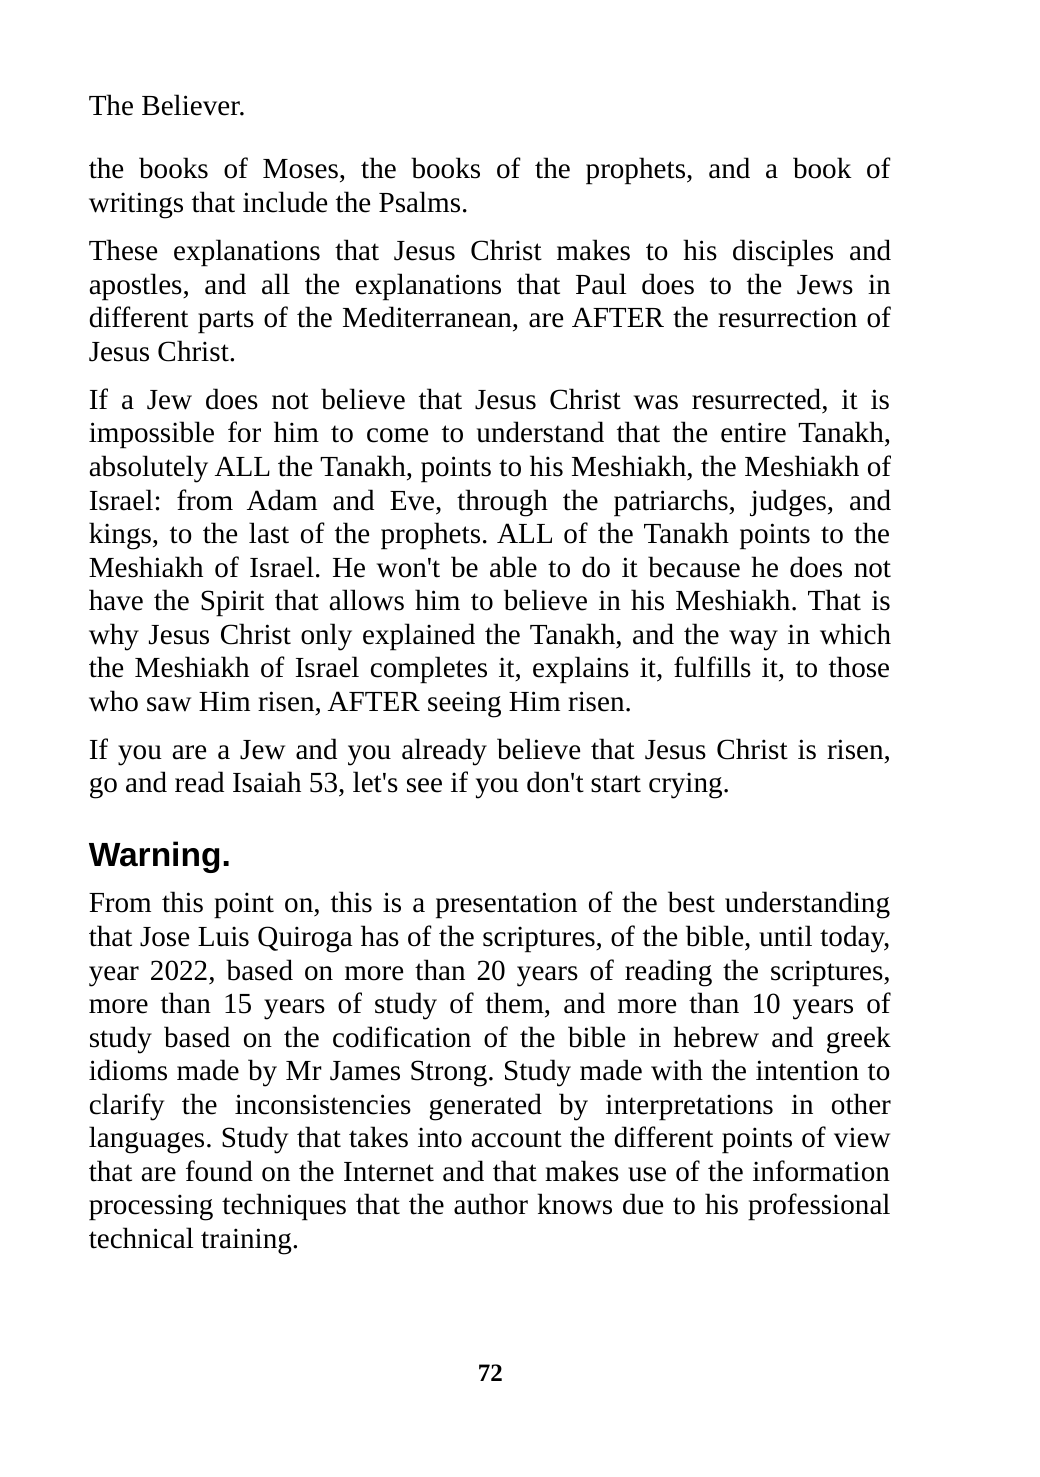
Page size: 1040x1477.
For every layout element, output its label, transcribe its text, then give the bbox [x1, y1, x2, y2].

text If a Jew does not believe that Jesus Christ was resurrected, it is impossible for him to come to understand that the entire Tanakh, absolutely ALL the Tanakh, points to his Meshiakh, the Meshiakh of Israel: from Adam and Eve, through the patriarchs, judges, and kings, to the last of the prophets. ALL of the Tanakh points to the Meshiakh of Israel. He won't be able to do it because he does not have the Spirit that allows him to believe in his Meshiakh. That is why Jesus Christ only explained the Tanakh, and the way in which the Meshiakh of Israel completes it, explains it, fulfills it, to those who saw Him risen, AFTER seeing Him risen. [88, 382, 892, 717]
text If you are a Jew and you already believe that Jesus Christ is risen, go and read Isaiah 53, let's see if you don't start crying. [88, 732, 892, 799]
text From this point on, this is a presentation of the best understanding that Jose Luis Quiroga has of the scriptures, of the bible, until today, year 2022, based on more than 20 years of reading the scriptures, more than 15 years of study of them, and more than 10 years of study based on the codification of the bible in hebrew and greek idioms made by Mr James Strong. Study made with the intention to clarify the inconsistencies generated by interpretations in other languages. Study that takes into account the different points of view that are found on the Internet and that makes use of the information processing techniques that the author knows due to his professional technical training. [88, 886, 892, 1254]
text These explanations that Jesus Christ makes to his disciples and apostles, and all the explanations that Paul does to the Jews in different parts of the Mediterranean, are AFTER the resurrection of Jesus Christ. [88, 233, 892, 367]
text the books of Moses, the books of the prophets, and a book of writings that include the Psalms. [88, 152, 892, 219]
subtitle Warning. [88, 834, 892, 873]
